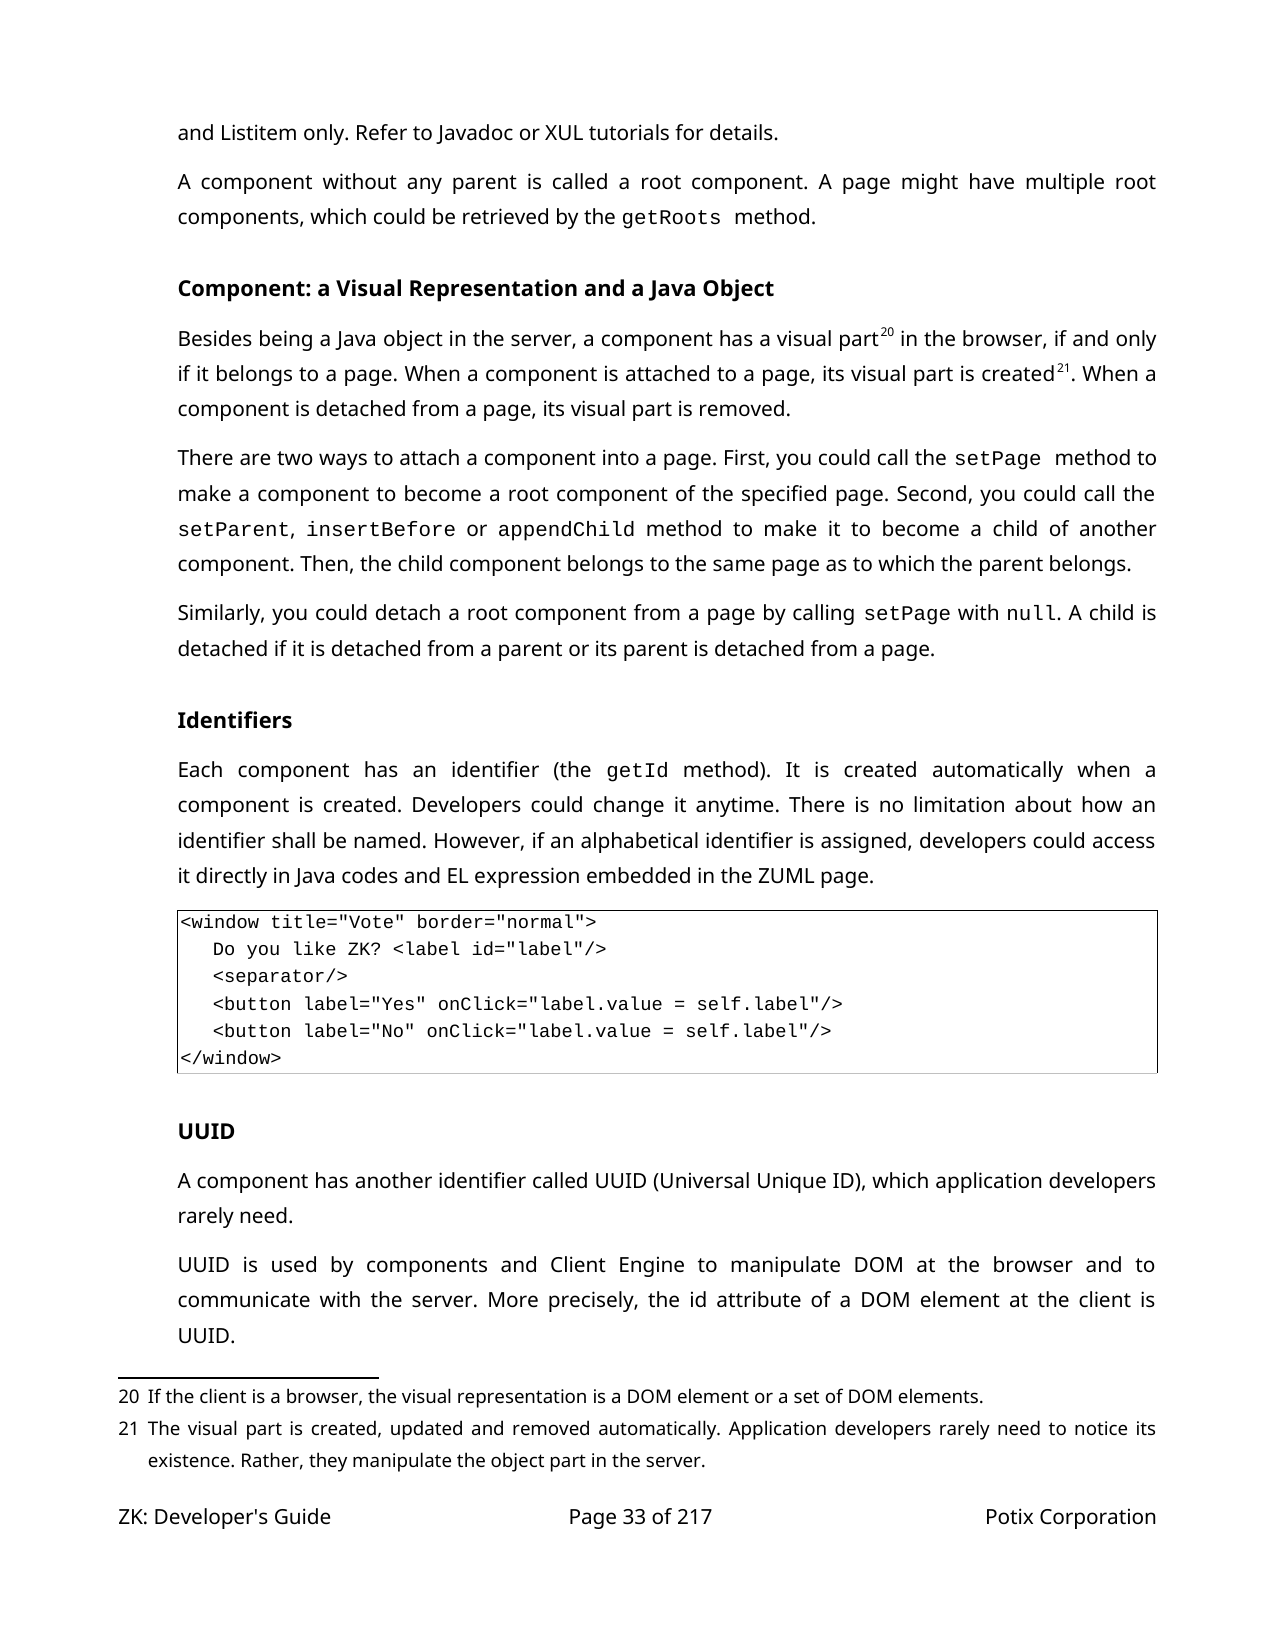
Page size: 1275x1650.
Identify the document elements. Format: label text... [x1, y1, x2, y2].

text There are two ways to attach a component into a page. First, you could call the setPage method to make a component to become a root component of the specified page. Second, you could call the setParent, insertBefore or appendChild method to make it to become a child of another component. Then, the child component belongs to the same page as to which the parent belongs. [177, 443, 1157, 578]
text UUID is used by components and Client Engine to manipulate DOM at the browser and to communicate with the server. More precisely, the id attribute of a DOM element at the client is UUID. [177, 1250, 1157, 1349]
text <button label="No" onClick="label.value = self.label"/> [178, 1019, 1157, 1043]
text If the client is a browser, the visual representation is a DOM element or a set of DOM elements. [118, 1384, 1157, 1409]
text </window> [178, 1046, 1157, 1073]
text and Listitem only. Refer to Javadoc or XUL tutorials for details. [177, 118, 1157, 146]
text A component has another identifier called UUID (Universal Unique ID), which application developers rarely need. [177, 1166, 1157, 1230]
text The visual part is created, updated and removed automatically. Application developers rarely need to notice its existence. Rather, they manipulate the object part in the server. [118, 1416, 1157, 1473]
text <separator/> [178, 964, 1157, 988]
subtitle UUID [177, 1116, 1157, 1146]
subtitle Component: a Visual Representation and a Java Object [177, 273, 1157, 303]
subtitle Identifiers [177, 704, 1157, 734]
text Similarly, you could detach a root component from a page by calling setPage with null. A child is detached if it is detached from a parent or its parent is detached from a page. [177, 598, 1157, 662]
text <window title="Vote" border="normal"> [178, 911, 1157, 934]
text Each component has an identifier (the getId method). It is created automatically when a component is created. Developers could change it anytime. There is no limitation about how an identifier shall be named. However, if an alphabetical identifier is assigned, developers could access it directly in Java codes and EL expression embedded in the ZUML page. [177, 755, 1157, 889]
text A component without any parent is called a root component. A page might have multiple root components, which could be retrieved by the getRoots method. [177, 167, 1157, 231]
text Do you like ZK? <label id="label"/> [178, 937, 1157, 961]
text <button label="Yes" onClick="label.value = self.label"/> [178, 991, 1157, 1016]
text Besides being a Java object in the server, a component has a visual part in the browser, if and only if it belongs to a page. When a component is attached to a page, its visual part is created. When a component is detached from a page, its visual part is removed. [177, 324, 1157, 422]
